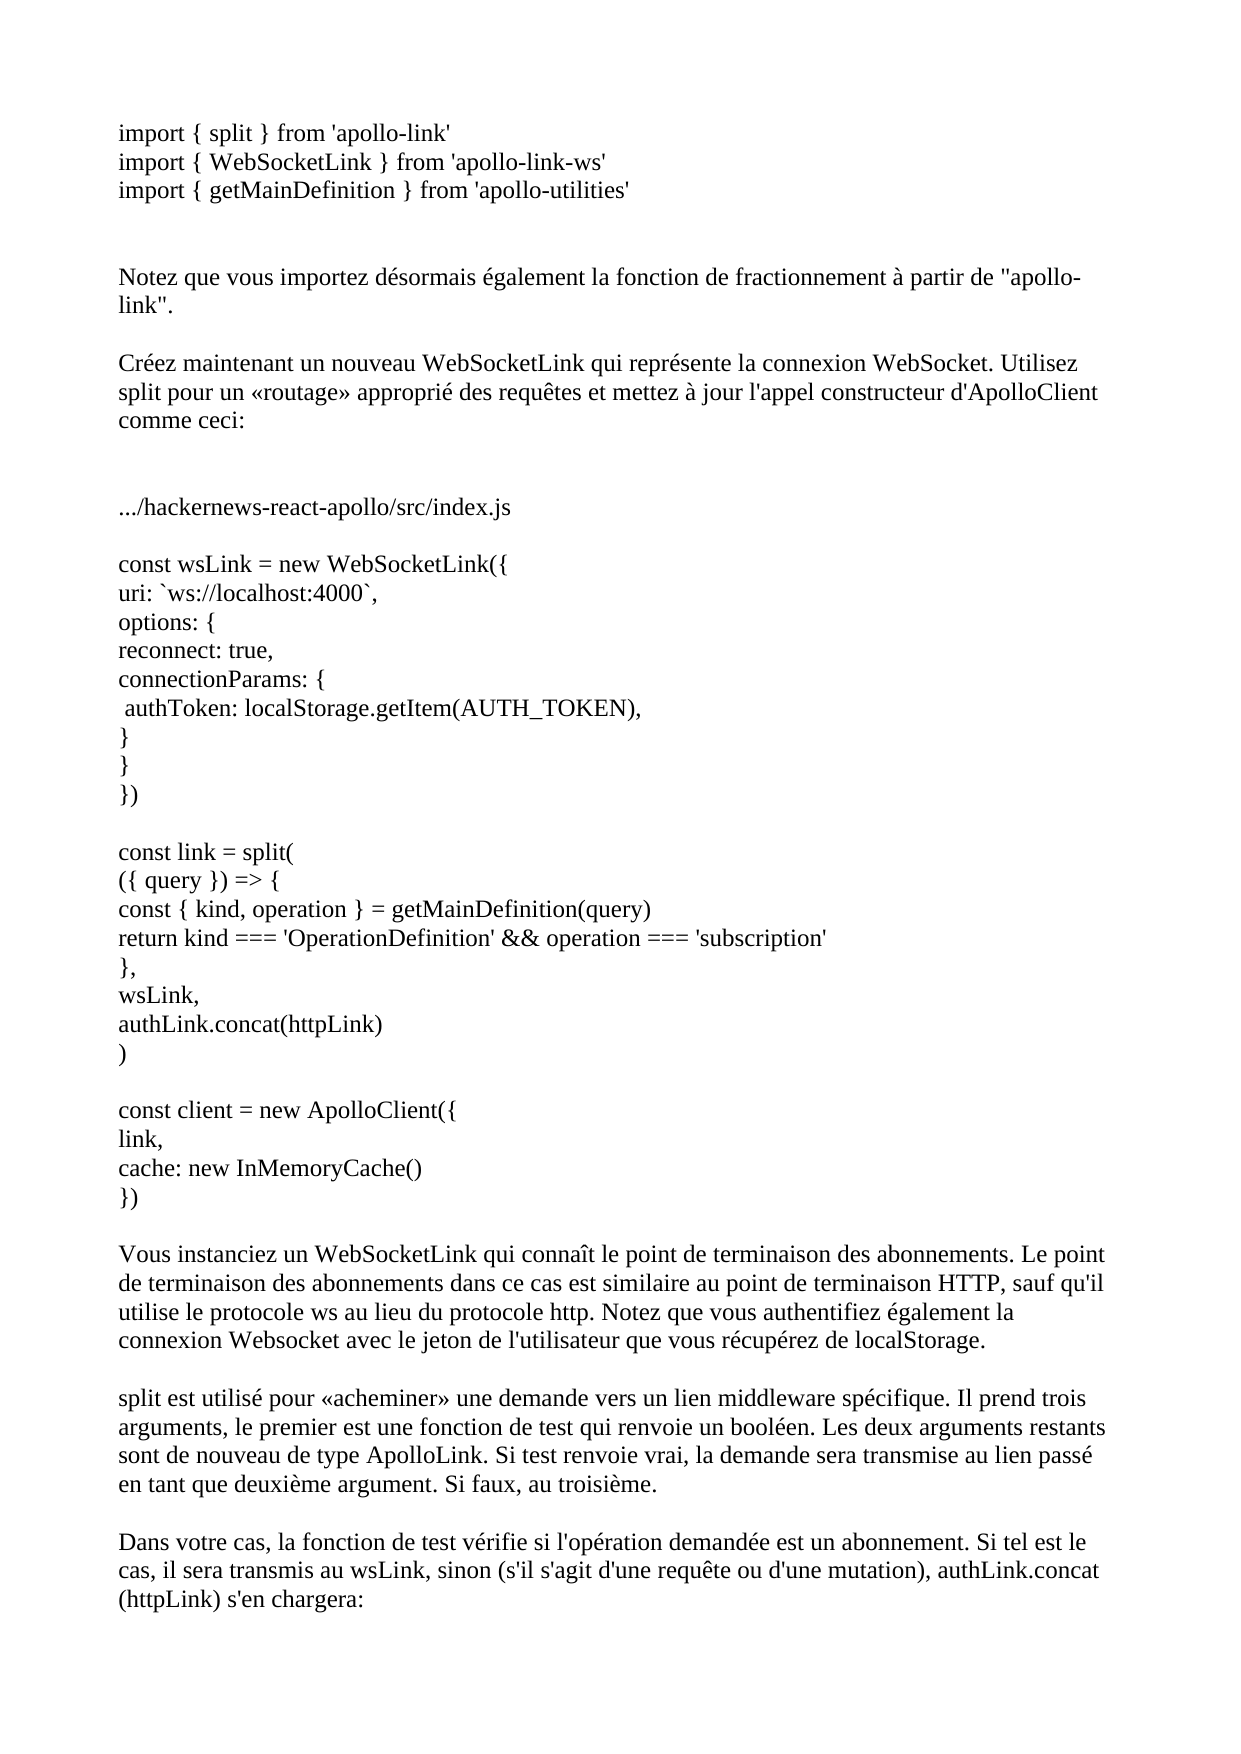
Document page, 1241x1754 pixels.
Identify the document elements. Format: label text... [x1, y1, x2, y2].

text authToken: localStorage.getItem(AUTH_TOKEN), [118, 693, 1122, 722]
text ) [118, 1038, 1122, 1067]
text uri: `ws://localhost:4000`, [118, 578, 1122, 607]
text const wsLink = new WebSocketLink({ [118, 549, 1122, 578]
text const client = new ApolloClient({ [118, 1096, 1122, 1124]
text wsLink, [118, 981, 1122, 1009]
text const link = split( [118, 837, 1122, 866]
text split est utilisé pour «acheminer» une demande vers un lien middleware spécifique. Il prend trois arguments, le premier est une fonction de test qui renvoie un booléen. Les deux arguments restants sont de nouveau de type ApolloLink. Si test renvoie vrai, la demande sera transmise au lien passé en tant que deuxième argument. Si faux, au troisième. [118, 1383, 1122, 1498]
text ({ query }) => { [118, 866, 1122, 894]
text cache: new InMemoryCache() [118, 1153, 1122, 1182]
text link, [118, 1124, 1122, 1153]
text .../hackernews-react-apollo/src/index.js [118, 492, 1122, 521]
text reconnect: true, [118, 636, 1122, 664]
text } [118, 751, 1122, 779]
text Créez maintenant un nouveau WebSocketLink qui représente la connexion WebSocket. Utilisez split pour un «routage» approprié des requêtes et mettez à jour l'appel constructeur d'ApolloClient comme ceci: [118, 348, 1122, 434]
text Vous instanciez un WebSocketLink qui connaît le point de terminaison des abonnements. Le point de terminaison des abonnements dans ce cas est similaire au point de terminaison HTTP, sauf qu'il utilise le protocole ws au lieu du protocole http. Notez que vous authentifiez également la connexion Websocket avec le jeton de l'utilisateur que vous récupérez de localStorage. [118, 1239, 1122, 1354]
text import { WebSocketLink } from 'apollo-link-ws' [118, 147, 1122, 176]
text authLink.concat(httpLink) [118, 1009, 1122, 1038]
text import { split } from 'apollo-link' [118, 118, 1122, 147]
text return kind === 'OperationDefinition' && operation === 'subscription' [118, 923, 1122, 952]
text const { kind, operation } = getMainDefinition(query) [118, 894, 1122, 923]
text Notez que vous importez désormais également la fonction de fractionnement à partir de "apollo-link". [118, 262, 1122, 319]
text }, [118, 952, 1122, 981]
text import { getMainDefinition } from 'apollo-utilities' [118, 176, 1122, 204]
text connectionParams: { [118, 664, 1122, 693]
text }) [118, 779, 1122, 808]
text options: { [118, 607, 1122, 636]
text }) [118, 1182, 1122, 1211]
text } [118, 722, 1122, 751]
text Dans votre cas, la fonction de test vérifie si l'opération demandée est un abonnement. Si tel est le cas, il sera transmis au wsLink, sinon (s'il s'agit d'une requête ou d'une mutation), authLink.concat (httpLink) s'en chargera: [118, 1527, 1122, 1613]
